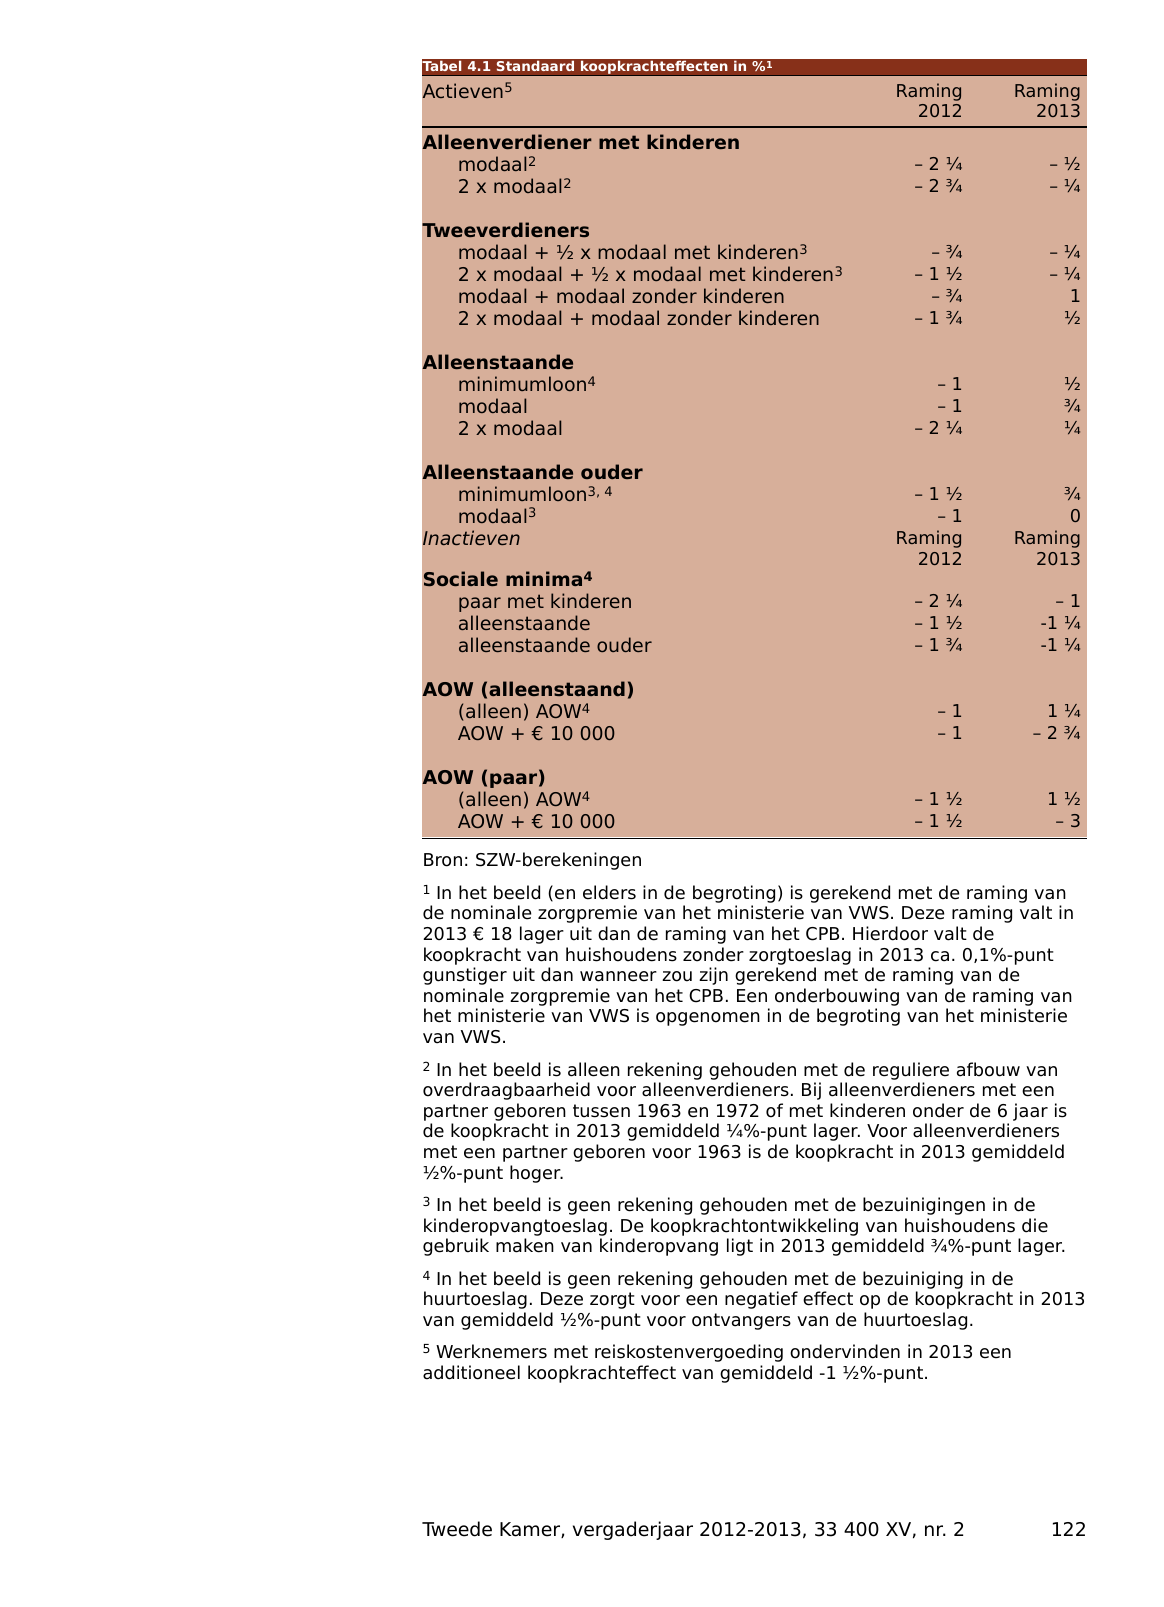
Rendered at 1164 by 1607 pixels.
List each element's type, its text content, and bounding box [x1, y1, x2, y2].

table_cell – 1 [850, 374, 968, 396]
table_cell [422, 330, 452, 352]
table_cell minimumloon3, 4 [452, 484, 850, 506]
table_cell Alleenstaande ouder [422, 462, 850, 484]
table_cell – 1 ½ [850, 484, 968, 506]
table_cell modaal + modaal zonder kinderen [452, 286, 850, 308]
table_cell [850, 745, 968, 767]
table_cell [422, 811, 452, 837]
table_cell [850, 440, 968, 462]
table_cell [850, 198, 968, 220]
table_cell – 1 [850, 396, 968, 418]
table_cell (alleen) AOW4 [452, 789, 850, 811]
table_cell [850, 569, 968, 591]
table_cell [422, 701, 452, 723]
table_cell [969, 198, 1087, 220]
table_cell -1 ¼ [969, 635, 1087, 657]
table_cell ¾ [969, 484, 1087, 506]
table_cell [969, 352, 1087, 374]
table_cell ½ [969, 374, 1087, 396]
table_cell 0 [969, 506, 1087, 528]
table_cell Actieven5 [422, 76, 850, 126]
table_cell – 2 ¾ [969, 723, 1087, 745]
table_cell Raming 2013 [969, 528, 1087, 569]
table_cell modaal2 [452, 154, 850, 176]
table_cell Alleenstaande [422, 352, 850, 374]
table_cell – ¾ [850, 242, 968, 264]
table_cell [422, 635, 452, 657]
table_cell modaal [452, 396, 850, 418]
table_cell – ¼ [969, 176, 1087, 198]
table_cell [969, 767, 1087, 789]
table_cell [969, 657, 1087, 679]
table_cell – 1 ½ [850, 811, 968, 837]
table_cell – 1 [850, 723, 968, 745]
table_cell [969, 462, 1087, 484]
table_cell [969, 745, 1087, 767]
table_cell – 1 ½ [850, 264, 968, 286]
table_cell [850, 128, 968, 154]
table_cell [422, 484, 452, 506]
table_cell 1 [969, 286, 1087, 308]
table_cell alleenstaande ouder [452, 635, 850, 657]
table_cell [850, 220, 968, 242]
table_cell 2 x modaal + ½ x modaal met kinderen3 [452, 264, 850, 286]
table_cell – ¼ [969, 242, 1087, 264]
table_cell AOW + € 10 000 [452, 811, 850, 837]
table_cell – ¾ [850, 286, 968, 308]
table_cell Alleenverdiener met kinderen [422, 128, 850, 154]
table_cell 1 ½ [969, 789, 1087, 811]
table_cell [969, 440, 1087, 462]
table_cell [422, 286, 452, 308]
table_cell – 1 [850, 506, 968, 528]
table_cell ¼ [969, 418, 1087, 440]
table_cell [422, 745, 452, 767]
table_cell [850, 767, 968, 789]
table_cell paar met kinderen [452, 591, 850, 613]
table_cell modaal3 [452, 506, 850, 528]
table_cell Inactieven [422, 528, 850, 569]
table_cell 2 x modaal2 [452, 176, 850, 198]
table_cell (alleen) AOW4 [452, 701, 850, 723]
table_cell [969, 220, 1087, 242]
table_cell [422, 657, 452, 679]
table_cell Sociale minima4 [422, 569, 850, 591]
table_cell [422, 154, 452, 176]
table_cell [850, 352, 968, 374]
table_cell 2 x modaal + modaal zonder kinderen [452, 308, 850, 330]
table_cell – 2 ¾ [850, 176, 968, 198]
table_cell [452, 657, 850, 679]
table_cell modaal + ½ x modaal met kinderen3 [452, 242, 850, 264]
table_cell [452, 440, 850, 462]
table_cell [850, 330, 968, 352]
table_cell ½ [969, 308, 1087, 330]
table_cell – 2 ¼ [850, 154, 968, 176]
table_cell – 2 ¼ [850, 418, 968, 440]
table_cell – 1 ¾ [850, 308, 968, 330]
table_cell [850, 657, 968, 679]
table_cell – 1 [850, 701, 968, 723]
table_cell Raming 2013 [969, 76, 1087, 126]
table_cell 2 x modaal [452, 418, 850, 440]
table_cell [452, 198, 850, 220]
table_cell [422, 789, 452, 811]
table_cell -1 ¼ [969, 613, 1087, 635]
table_cell – 2 ¼ [850, 591, 968, 613]
table_cell [422, 440, 452, 462]
table_cell [452, 330, 850, 352]
table_cell [850, 462, 968, 484]
table_cell [969, 569, 1087, 591]
table_cell [850, 679, 968, 701]
table_cell [422, 418, 452, 440]
table_cell Tweeverdieners [422, 220, 850, 242]
table_cell [422, 613, 452, 635]
table_cell [422, 506, 452, 528]
table_cell – 3 [969, 811, 1087, 837]
table_cell minimumloon4 [452, 374, 850, 396]
table_cell alleenstaande [452, 613, 850, 635]
table_cell – 1 ½ [850, 789, 968, 811]
table_cell [969, 679, 1087, 701]
table_cell – 1 ½ [850, 613, 968, 635]
table_cell [422, 591, 452, 613]
table_cell [422, 198, 452, 220]
table_cell [969, 128, 1087, 154]
table_cell Raming 2012 [850, 528, 968, 569]
table_cell – ¼ [969, 264, 1087, 286]
table_cell – 1 ¾ [850, 635, 968, 657]
table_cell [452, 745, 850, 767]
table_cell [422, 374, 452, 396]
table_cell Raming 2012 [850, 76, 968, 126]
table_cell ¾ [969, 396, 1087, 418]
table_cell [422, 264, 452, 286]
table_cell AOW (paar) [422, 767, 850, 789]
table_cell [969, 330, 1087, 352]
table_cell [422, 396, 452, 418]
table_cell Bron: SZW-berekeningen 1 In het beeld (en elders in de begroting) is gerekend met de raming van de nominale zorgpremie van het ministerie van VWS. Deze raming valt in 2013 € 18 lager uit dan de raming van het CPB. Hierdoor valt de koopkracht van huishoudens zonder zorgtoeslag in 2013 ca. 0,1%-punt gunstiger uit dan wanneer zou zijn gerekend met de raming van de nominale zorgpremie van het CPB. Een onderbouwing van de raming van het ministerie van VWS is opgenomen in de begroting van het ministerie van VWS. 2 In het beeld is alleen rekening gehouden met de reguliere afbouw van overdraagbaarheid voor alleenverdieners. Bij alleenverdieners met een partner geboren tussen 1963 en 1972 of met kinderen onder de 6 jaar is de koopkracht in 2013 gemiddeld ¼%-punt lager. Voor alleenverdieners met een partner geboren voor 1963 is de koopkracht in 2013 gemiddeld ½%-punt hoger. 3 In het beeld is geen rekening gehouden met de bezuinigingen in de kinderopvangtoeslag. De koopkrachtontwikkeling van huishoudens die gebruik maken van kinderopvang ligt in 2013 gemiddeld ¾%-punt lager. 4 In het beeld is geen rekening gehouden met de bezuiniging in de huurtoeslag. Deze zorgt voor een negatief effect op de koopkracht in 2013 van gemiddeld ½%-punt voor ontvangers van de huurtoeslag. 5 Werknemers met reiskostenvergoeding ondervinden in 2013 een additioneel koopkrachteffect van gemiddeld -1 ½%-punt. [422, 839, 1087, 1383]
table_cell [422, 242, 452, 264]
table_header Tabel 4.1 Standaard koopkrachteffecten in %1 [422, 59, 1087, 75]
table_cell – 1 [969, 591, 1087, 613]
table_cell 1 ¼ [969, 701, 1087, 723]
table_cell AOW + € 10 000 [452, 723, 850, 745]
table_cell [422, 723, 452, 745]
table_cell [422, 308, 452, 330]
table_cell [422, 176, 452, 198]
table_cell AOW (alleenstaand) [422, 679, 850, 701]
table_cell – ½ [969, 154, 1087, 176]
